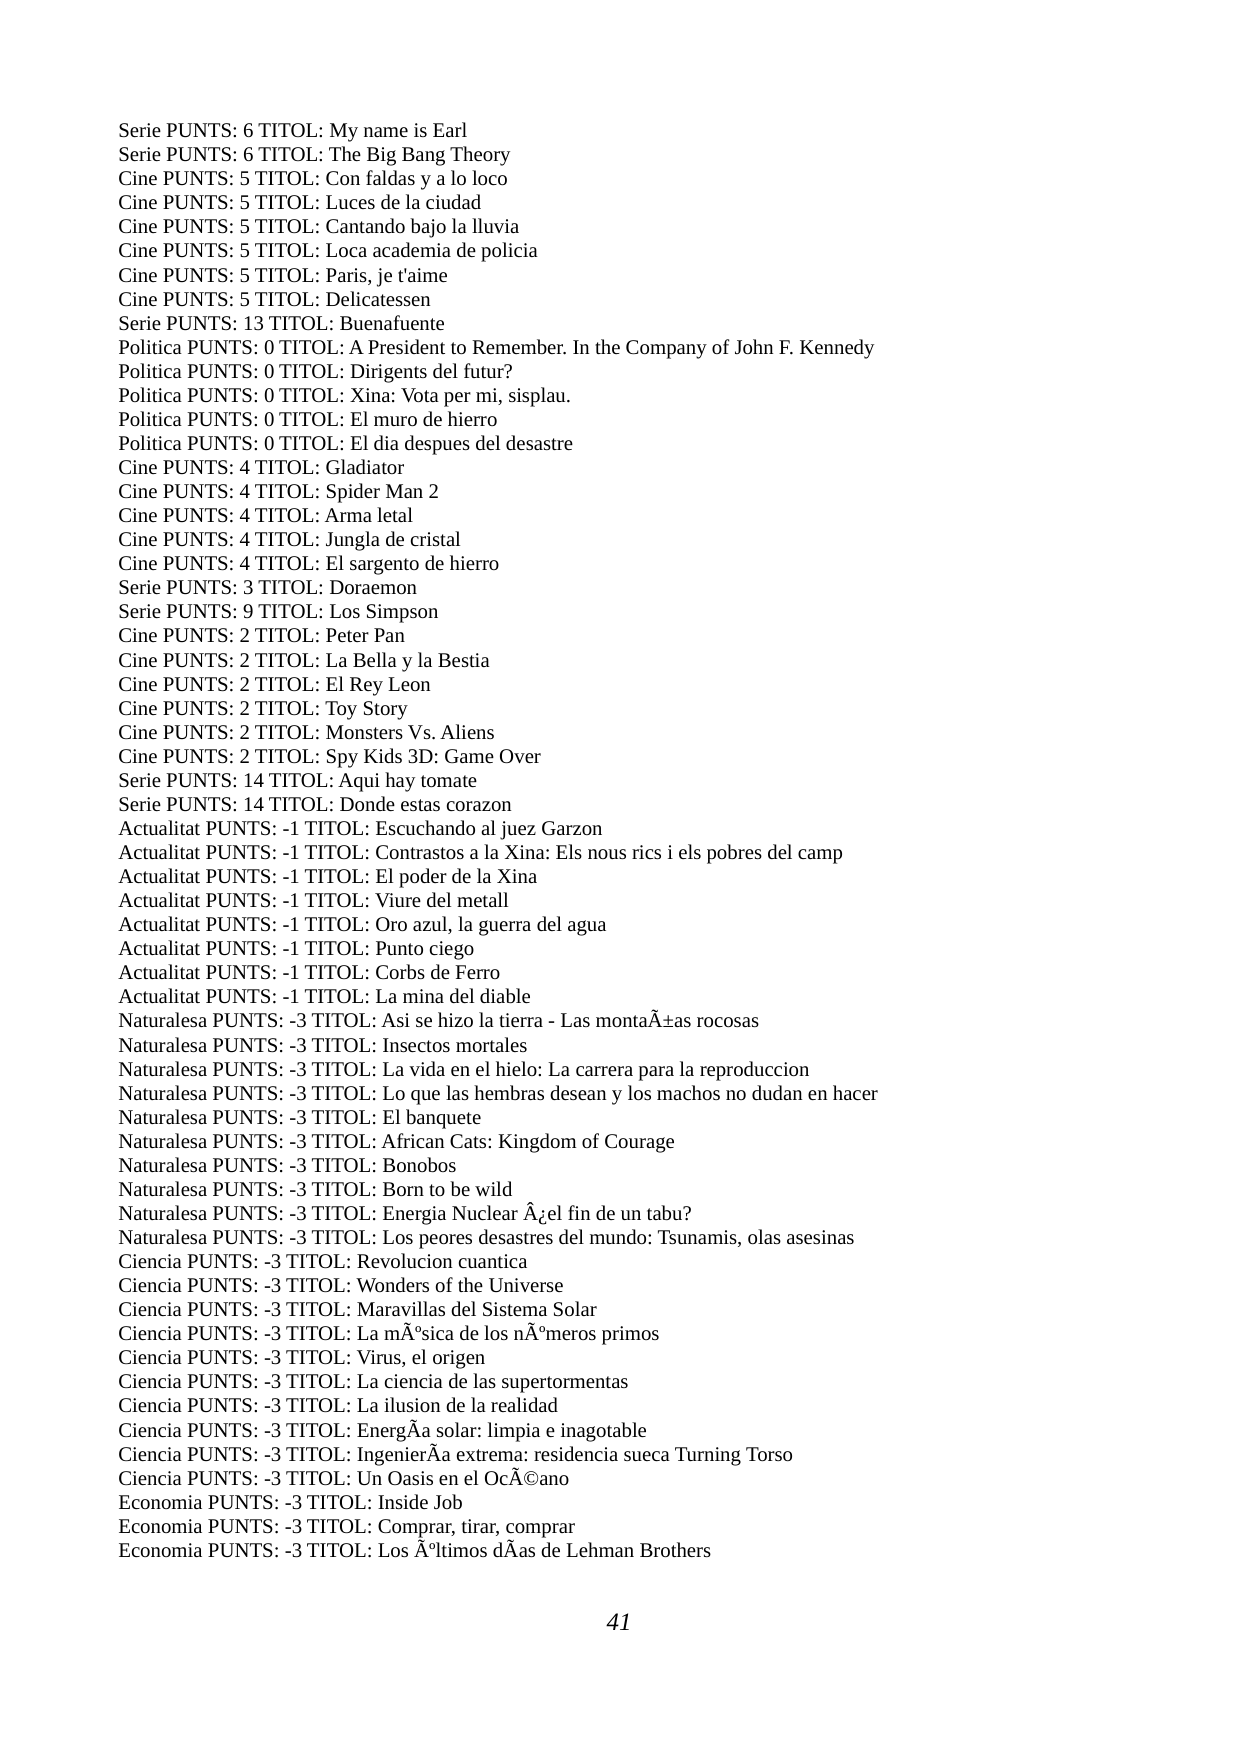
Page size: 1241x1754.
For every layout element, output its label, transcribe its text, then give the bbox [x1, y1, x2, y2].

text Ciencia PUNTS: -3 TITOL: Wonders of the Universe [118, 1273, 1122, 1297]
text Naturalesa PUNTS: -3 TITOL: Asi se hizo la tierra - Las montaÃ±as rocosas [118, 1008, 1122, 1032]
text Serie PUNTS: 6 TITOL: My name is Earl [118, 118, 1122, 142]
text Cine PUNTS: 5 TITOL: Cantando bajo la lluvia [118, 214, 1122, 238]
text Politica PUNTS: 0 TITOL: Dirigents del futur? [118, 359, 1122, 383]
text Ciencia PUNTS: -3 TITOL: EnergÃ­a solar: limpia e inagotable [118, 1417, 1122, 1442]
text Cine PUNTS: 2 TITOL: Spy Kids 3D: Game Over [118, 744, 1122, 768]
text Actualitat PUNTS: -1 TITOL: Corbs de Ferro [118, 960, 1122, 984]
text Economia PUNTS: -3 TITOL: Los Ãºltimos dÃ­as de Lehman Brothers [118, 1538, 1122, 1562]
text Actualitat PUNTS: -1 TITOL: Escuchando al juez Garzon [118, 816, 1122, 840]
text Naturalesa PUNTS: -3 TITOL: La vida en el hielo: La carrera para la reproduccion [118, 1057, 1122, 1081]
text Cine PUNTS: 2 TITOL: La Bella y la Bestia [118, 647, 1122, 672]
text Naturalesa PUNTS: -3 TITOL: Energia Nuclear Â¿el fin de un tabu? [118, 1201, 1122, 1225]
text Actualitat PUNTS: -1 TITOL: Oro azul, la guerra del agua [118, 912, 1122, 936]
text Serie PUNTS: 14 TITOL: Donde estas corazon [118, 792, 1122, 816]
text Naturalesa PUNTS: -3 TITOL: El banquete [118, 1105, 1122, 1129]
text Serie PUNTS: 3 TITOL: Doraemon [118, 575, 1122, 599]
text Cine PUNTS: 4 TITOL: Arma letal [118, 503, 1122, 527]
text Ciencia PUNTS: -3 TITOL: Virus, el origen [118, 1345, 1122, 1369]
text Naturalesa PUNTS: -3 TITOL: African Cats: Kingdom of Courage [118, 1129, 1122, 1153]
text Cine PUNTS: 4 TITOL: Gladiator [118, 455, 1122, 479]
text Actualitat PUNTS: -1 TITOL: Viure del metall [118, 888, 1122, 912]
text Cine PUNTS: 4 TITOL: El sargento de hierro [118, 551, 1122, 575]
text Politica PUNTS: 0 TITOL: El dia despues del desastre [118, 431, 1122, 455]
text Actualitat PUNTS: -1 TITOL: El poder de la Xina [118, 864, 1122, 888]
text Politica PUNTS: 0 TITOL: A President to Remember. In the Company of John F. Kennedy [118, 335, 1122, 359]
text Naturalesa PUNTS: -3 TITOL: Born to be wild [118, 1177, 1122, 1201]
text Serie PUNTS: 13 TITOL: Buenafuente [118, 311, 1122, 335]
text Ciencia PUNTS: -3 TITOL: La ilusion de la realidad [118, 1393, 1122, 1417]
text Cine PUNTS: 5 TITOL: Delicatessen [118, 287, 1122, 311]
text Serie PUNTS: 6 TITOL: The Big Bang Theory [118, 142, 1122, 166]
text Cine PUNTS: 2 TITOL: Monsters Vs. Aliens [118, 720, 1122, 744]
text Cine PUNTS: 4 TITOL: Jungla de cristal [118, 527, 1122, 551]
text Ciencia PUNTS: -3 TITOL: Revolucion cuantica [118, 1249, 1122, 1273]
text Naturalesa PUNTS: -3 TITOL: Los peores desastres del mundo: Tsunamis, olas asesinas [118, 1225, 1122, 1249]
text Actualitat PUNTS: -1 TITOL: Punto ciego [118, 936, 1122, 960]
text Cine PUNTS: 5 TITOL: Con faldas y a lo loco [118, 166, 1122, 190]
text Actualitat PUNTS: -1 TITOL: Contrastos a la Xina: Els nous rics i els pobres del camp [118, 840, 1122, 864]
text Ciencia PUNTS: -3 TITOL: Maravillas del Sistema Solar [118, 1297, 1122, 1321]
text Cine PUNTS: 5 TITOL: Luces de la ciudad [118, 190, 1122, 214]
text Serie PUNTS: 9 TITOL: Los Simpson [118, 599, 1122, 623]
text Economia PUNTS: -3 TITOL: Inside Job [118, 1490, 1122, 1514]
text Naturalesa PUNTS: -3 TITOL: Lo que las hembras desean y los machos no dudan en hacer [118, 1081, 1122, 1105]
text Ciencia PUNTS: -3 TITOL: IngenierÃ­a extrema: residencia sueca Turning Torso [118, 1442, 1122, 1466]
text Cine PUNTS: 5 TITOL: Paris, je t'aime [118, 262, 1122, 287]
text Actualitat PUNTS: -1 TITOL: La mina del diable [118, 984, 1122, 1008]
text Ciencia PUNTS: -3 TITOL: La ciencia de las supertormentas [118, 1369, 1122, 1393]
text Politica PUNTS: 0 TITOL: Xina: Vota per mi, sisplau. [118, 383, 1122, 407]
text Cine PUNTS: 2 TITOL: Peter Pan [118, 623, 1122, 647]
text Ciencia PUNTS: -3 TITOL: La mÃºsica de los nÃºmeros primos [118, 1321, 1122, 1345]
text Economia PUNTS: -3 TITOL: Comprar, tirar, comprar [118, 1514, 1122, 1538]
text Cine PUNTS: 2 TITOL: El Rey Leon [118, 672, 1122, 696]
text Cine PUNTS: 4 TITOL: Spider Man 2 [118, 479, 1122, 503]
text Cine PUNTS: 5 TITOL: Loca academia de policia [118, 238, 1122, 262]
text Naturalesa PUNTS: -3 TITOL: Insectos mortales [118, 1032, 1122, 1057]
text Serie PUNTS: 14 TITOL: Aqui hay tomate [118, 768, 1122, 792]
text Ciencia PUNTS: -3 TITOL: Un Oasis en el OcÃ©ano [118, 1466, 1122, 1490]
text Naturalesa PUNTS: -3 TITOL: Bonobos [118, 1153, 1122, 1177]
text Cine PUNTS: 2 TITOL: Toy Story [118, 696, 1122, 720]
text Politica PUNTS: 0 TITOL: El muro de hierro [118, 407, 1122, 431]
